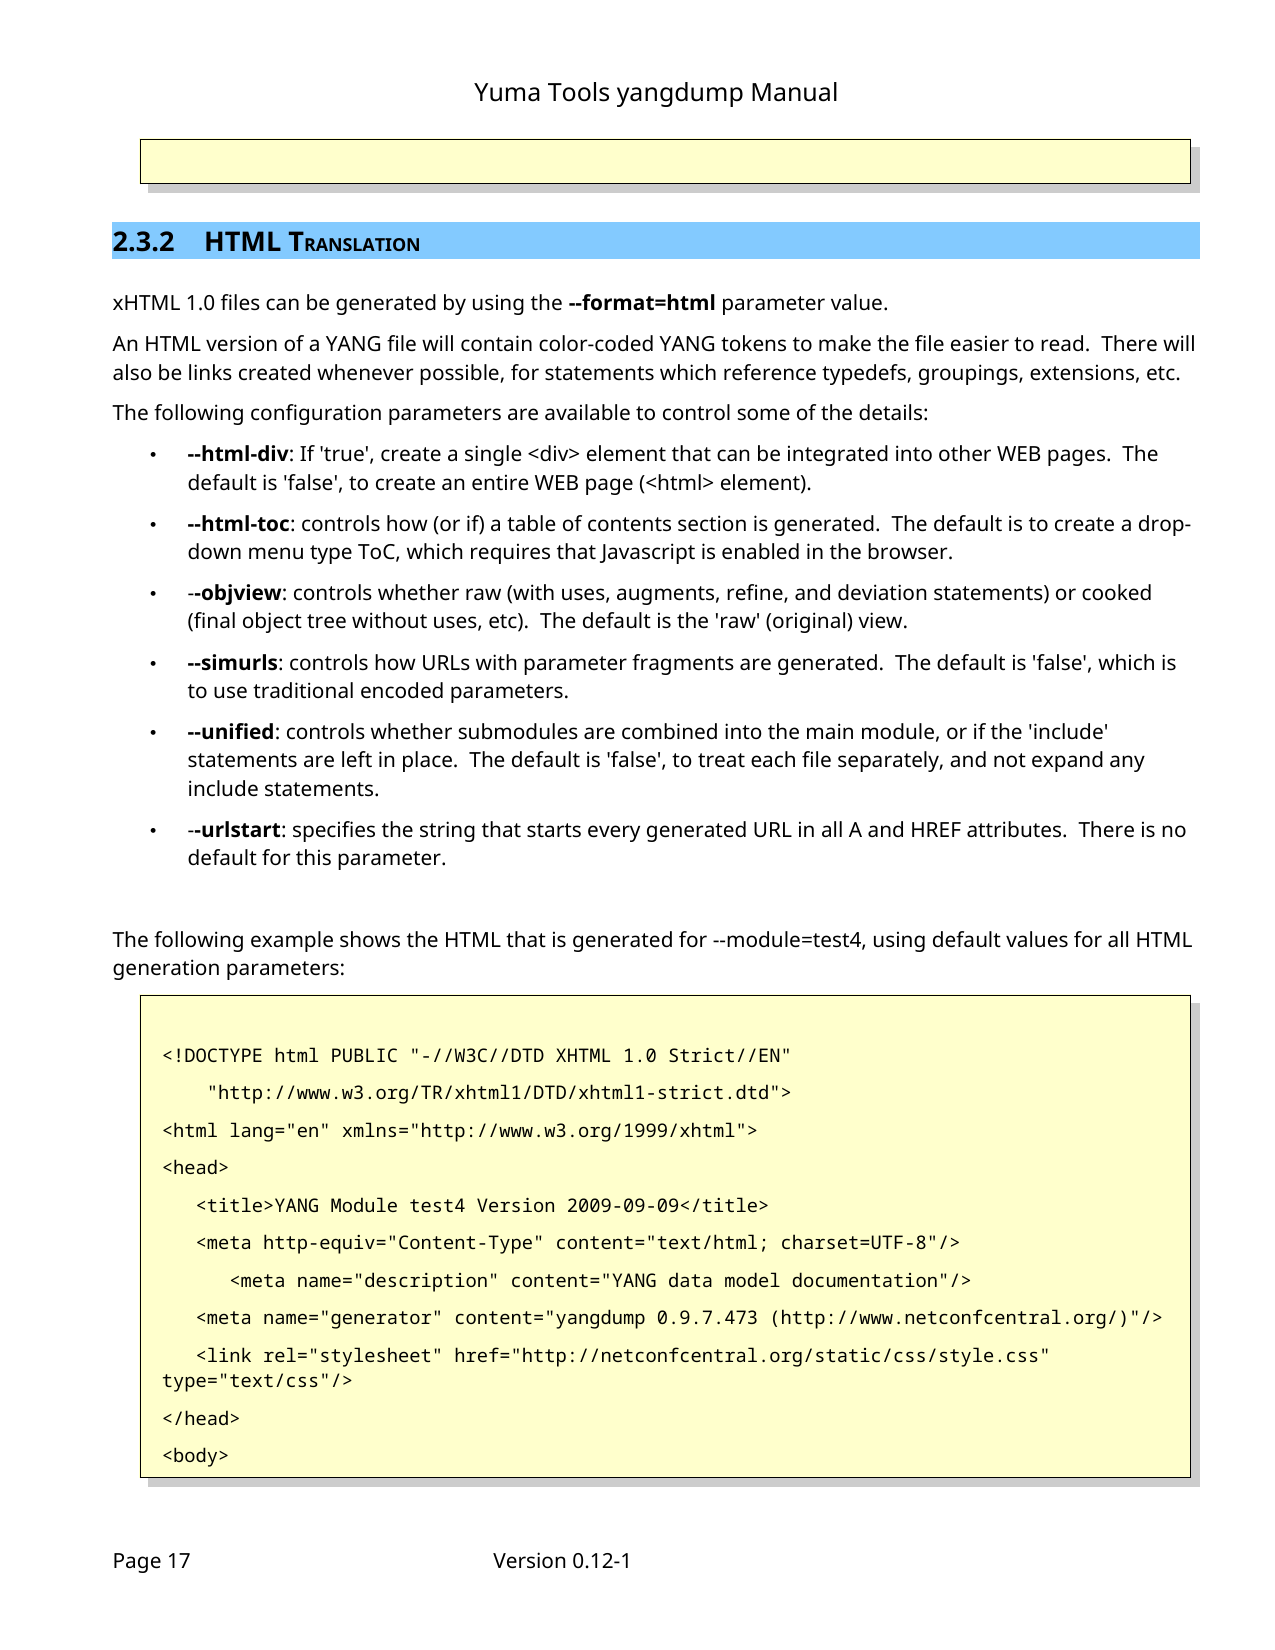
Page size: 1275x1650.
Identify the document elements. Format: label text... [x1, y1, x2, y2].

text <meta http-equiv="Content-Type" content="text/html; charset=UTF-8"/> [141, 1219, 1190, 1255]
list --html-div: If 'true', create a single <div> element that can be integrated into other WEB pages. The default is 'false', to create an entire WEB page (<html> element). [150, 439, 1200, 496]
text "http://www.w3.org/TR/xhtml1/DTD/xhtml1-strict.dtd"> [141, 1069, 1190, 1105]
text <title>YANG Module test4 Version 2009-09-09</title> [141, 1182, 1190, 1217]
text The following configuration parameters are available to control some of the details: [112, 398, 1200, 427]
text An HTML version of a YANG file will contain color-coded YANG tokens to make the file easier to read. There will also be links created whenever possible, for statements which reference typedefs, groupings, extensions, etc. [112, 329, 1200, 386]
text </head> [141, 1395, 1190, 1431]
text <head> [141, 1144, 1190, 1180]
list --unified: controls whether submodules are combined into the main module, or if the 'include' statements are left in place. The default is 'false', to treat each file separately, and not expand any include statements. [150, 717, 1200, 802]
subtitle HTML Translation [112, 222, 1200, 259]
list --simurls: controls how URLs with parameter fragments are generated. The default is 'false', which is to use traditional encoded parameters. [150, 648, 1200, 704]
list --html-toc: controls how (or if) a table of contents section is generated. The default is to create a drop-down menu type ToC, which requires that Javascript is enabled in the browser. [150, 509, 1200, 566]
text <body> [141, 1432, 1190, 1477]
list --objview: controls whether raw (with uses, augments, refine, and deviation statements) or cooked (final object tree without uses, etc). The default is the 'raw' (original) view. [150, 578, 1200, 635]
text <html lang="en" xmlns="http://www.w3.org/1999/xhtml"> [141, 1107, 1190, 1142]
text <!DOCTYPE html PUBLIC "-//W3C//DTD XHTML 1.0 Strict//EN" [141, 1032, 1190, 1067]
list --urlstart: specifies the string that starts every generated URL in all A and HREF attributes. There is no default for this parameter. [150, 815, 1200, 872]
text <link rel="stylesheet" href="http://netconfcentral.org/static/css/style.css" type="text/css"/> [141, 1332, 1190, 1393]
text xHTML 1.0 files can be generated by using the --format=html parameter value. [112, 288, 1200, 317]
text <meta name="description" content="YANG data model documentation"/> [141, 1257, 1190, 1292]
text The following example shows the HTML that is generated for --module=test4, using default values for all HTML generation parameters: [112, 925, 1200, 982]
text <meta name="generator" content="yangdump 0.9.7.473 (http://www.netconfcentral.org/)"/> [141, 1294, 1190, 1330]
